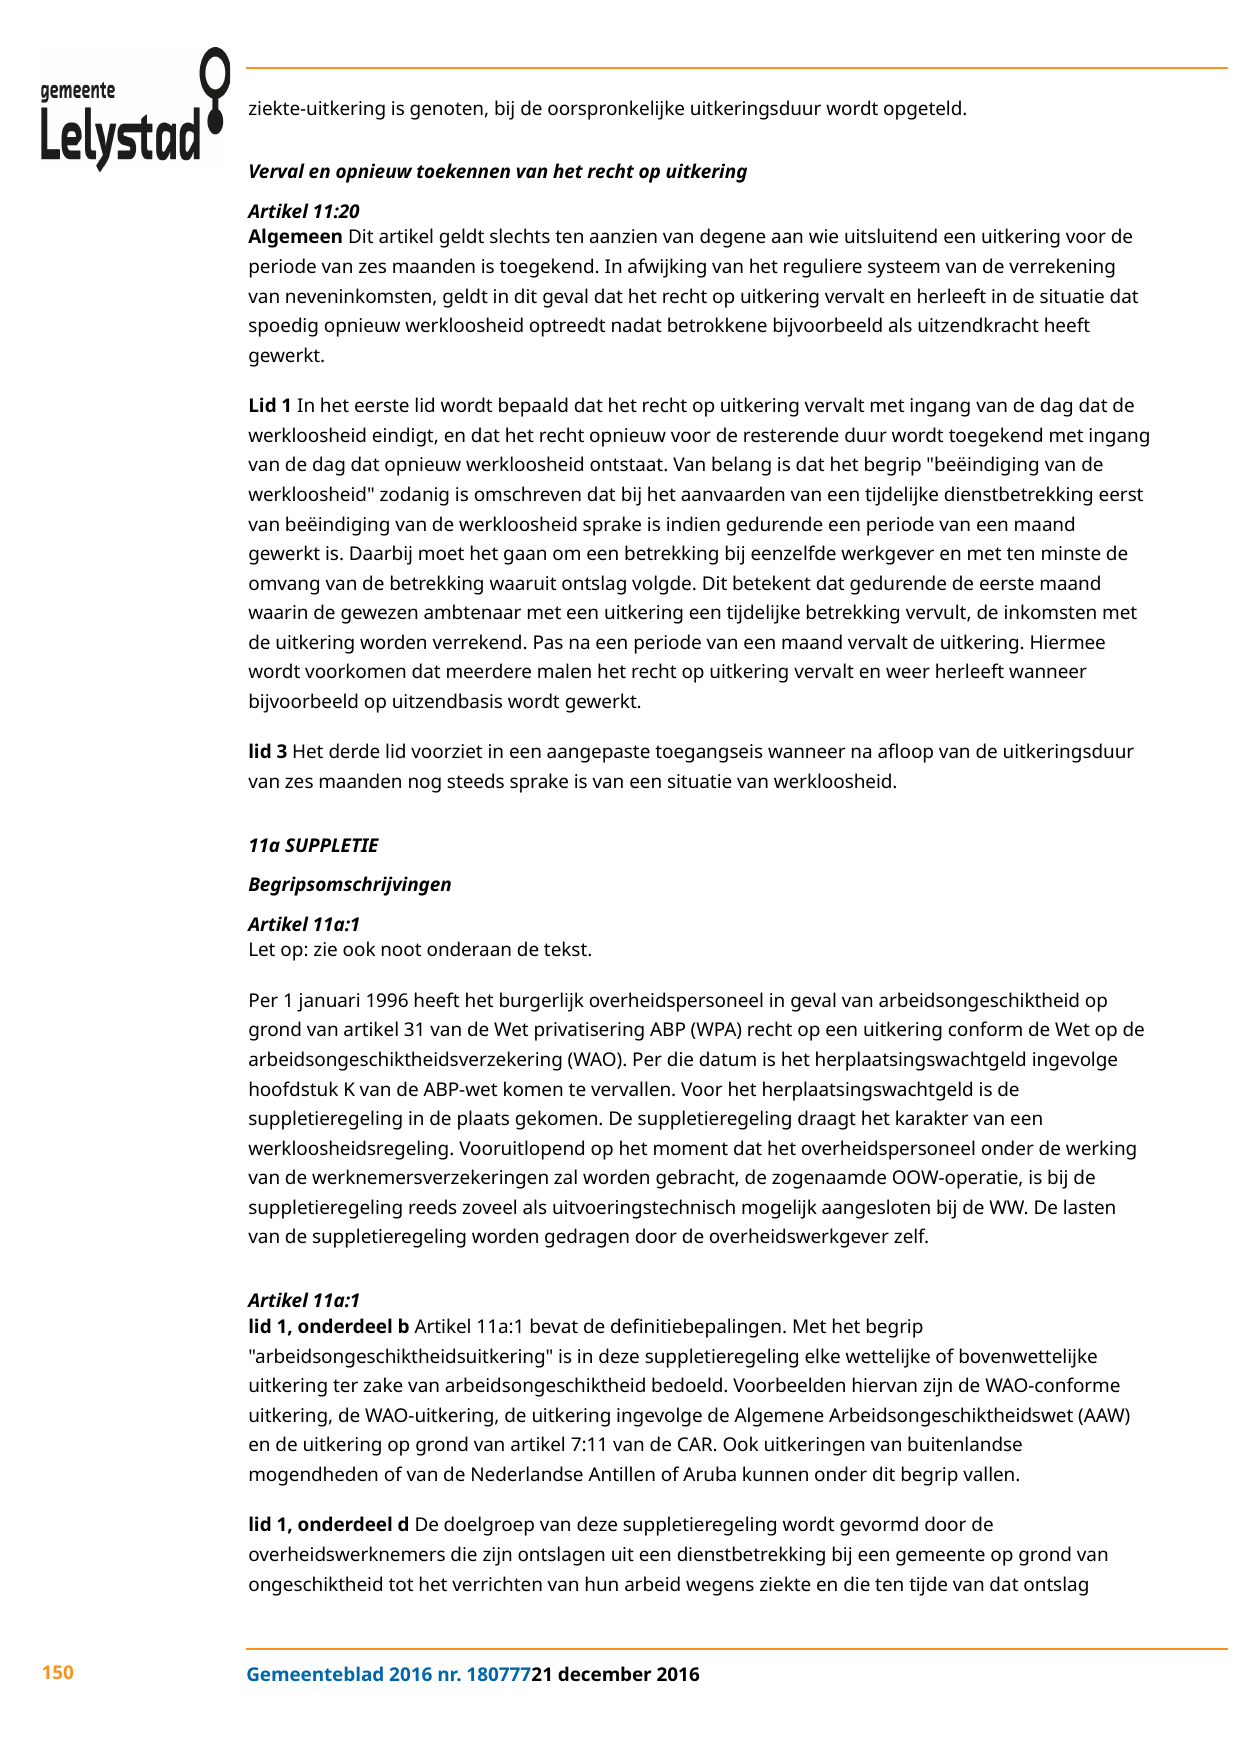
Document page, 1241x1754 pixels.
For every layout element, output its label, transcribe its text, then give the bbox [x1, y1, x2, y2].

text Artikel 11a:1 [248, 1288, 1152, 1313]
text Lid 1 In het eerste lid wordt bepaald dat het recht op uitkering vervalt met ingang van de dag dat de werkloosheid eindigt, en dat het recht opnieuw voor de resterende duur wordt toegekend met ingang van de dag dat opnieuw werkloosheid ontstaat. Van belang is dat het begrip "beëindiging van de werkloosheid" zodanig is omschreven dat bij het aanvaarden van een tijdelijke dienstbetrekking eerst van beëindiging van de werkloosheid sprake is indien gedurende een periode van een maand gewerkt is. Daarbij moet het gaan om een betrekking bij eenzelfde werkgever en met ten minste de omvang van de betrekking waaruit ontslag volgde. Dit betekent dat gedurende de eerste maand waarin de gewezen ambtenaar met een uitkering een tijdelijke betrekking vervult, de inkomsten met de uitkering worden verrekend. Pas na een periode van een maand vervalt de uitkering. Hiermee wordt voorkomen dat meerdere malen het recht op uitkering vervalt en weer herleeft wanneer bijvoorbeeld op uitzendbasis wordt gewerkt. [248, 392, 1152, 714]
text Verval en opnieuw toekennen van het recht op uitkering [248, 159, 1152, 184]
text ziekte-uitkering is genoten, bij de oorspronkelijke uitkeringsduur wordt opgeteld. [248, 95, 1152, 121]
text Artikel 11a:1 [248, 911, 1152, 937]
text 11a SUPPLETIE [248, 832, 1152, 858]
picture [41, 47, 231, 172]
text Algemeen Dit artikel geldt slechts ten aanzien van degene aan wie uitsluitend een uitkering voor de periode van zes maanden is toegekend. In afwijking van het reguliere systeem van de verrekening van neveninkomsten, geldt in dit geval dat het recht op uitkering vervalt en herleeft in de situatie dat spoedig opnieuw werkloosheid optreedt nadat betrokkene bijvoorbeeld als uitzendkracht heeft gewerkt. [248, 224, 1152, 368]
text Artikel 11:20 [248, 198, 1152, 224]
text lid 3 Het derde lid voorziet in een aangepaste toegangseis wanneer na afloop van de uitkeringsduur van zes maanden nog steeds sprake is van een situatie van werkloosheid. [248, 739, 1152, 794]
text Per 1 januari 1996 heeft het burgerlijk overheidspersoneel in geval van arbeidsongeschiktheid op grond van artikel 31 van de Wet privatisering ABP (WPA) recht op een uitkering conform de Wet op de arbeidsongeschiktheidsverzekering (WAO). Per die datum is het herplaatsingswachtgeld ingevolge hoofdstuk K van de ABP-wet komen te vervallen. Voor het herplaatsingswachtgeld is de suppletieregeling in de plaats gekomen. De suppletieregeling draagt het karakter van een werkloosheidsregeling. Vooruitlopend op het moment dat het overheidspersoneel onder de werking van de werknemersverzekeringen zal worden gebracht, de zogenaamde OOW-operatie, is bij de suppletieregeling reeds zoveel als uitvoeringstechnisch mogelijk aangesloten bij de WW. De lasten van de suppletieregeling worden gedragen door de overheidswerkgever zelf. [248, 987, 1152, 1249]
text lid 1, onderdeel d De doelgroep van deze suppletieregeling wordt gevormd door de overheidswerknemers die zijn ontslagen uit een dienstbetrekking bij een gemeente op grond van ongeschiktheid tot het verrichten van hun arbeid wegens ziekte en die ten tijde van dat ontslag [248, 1512, 1152, 1597]
text Begripsomschrijvingen [248, 872, 1152, 897]
text Let op: zie ook noot onderaan de tekst. [248, 937, 1152, 962]
text lid 1, onderdeel b Artikel 11a:1 bevat de definitiebepalingen. Met het begrip "arbeidsongeschiktheidsuitkering" is in deze suppletieregeling elke wettelijke of bovenwettelijke uitkering ter zake van arbeidsongeschiktheid bedoeld. Voorbeelden hiervan zijn de WAO-conforme uitkering, de WAO-uitkering, de uitkering ingevolge de Algemene Arbeidsongeschiktheidswet (AAW) en de uitkering op grond van artikel 7:11 van de CAR. Ook uitkeringen van buitenlandse mogendheden of van de Nederlandse Antillen of Aruba kunnen onder dit begrip vallen. [248, 1313, 1152, 1487]
